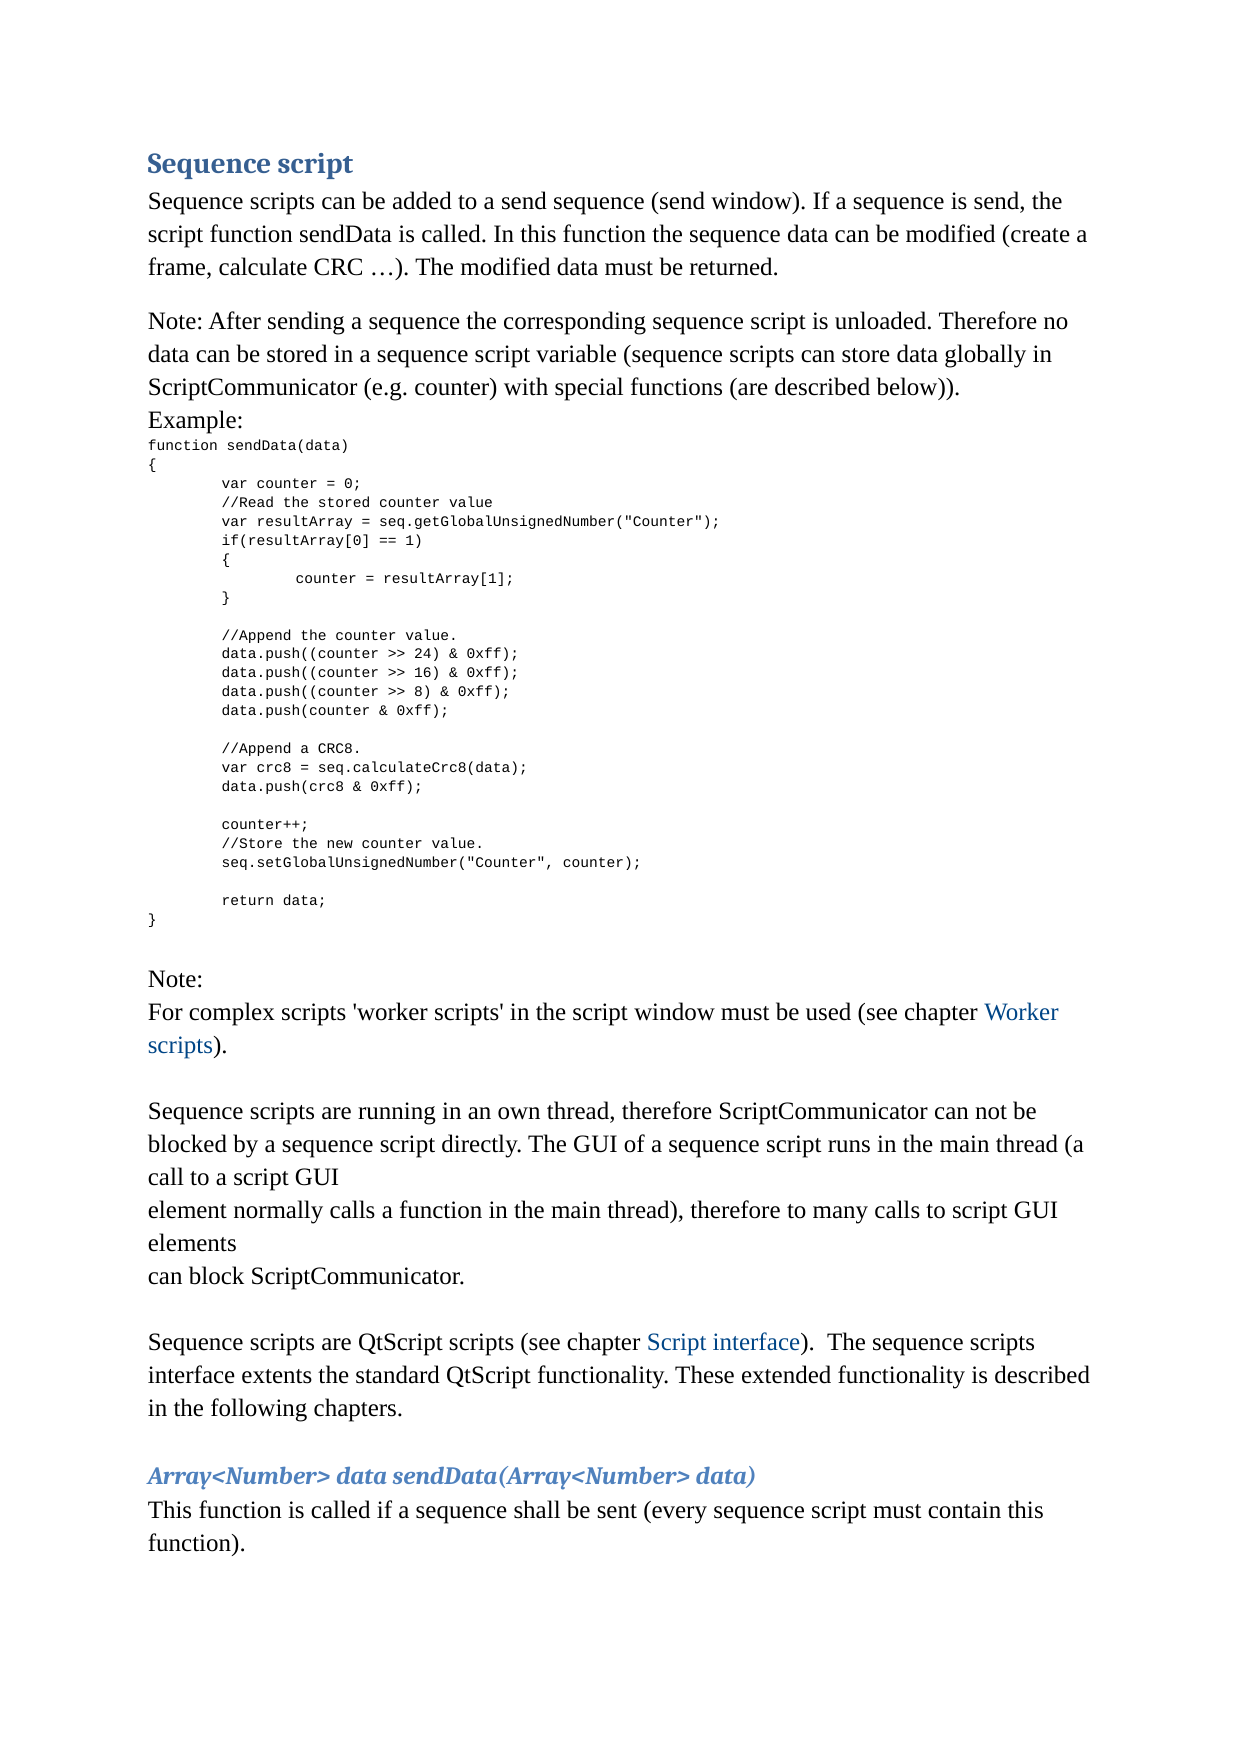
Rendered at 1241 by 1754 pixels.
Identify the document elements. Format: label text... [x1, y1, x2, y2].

text Sequence scripts can be added to a send sequence (send window). If a sequence is send, the script function sendData is called. In this function the sequence data can be modified (create a frame, calculate CRC …). The modified data must be returned. [148, 186, 1093, 281]
text This function is called if a sequence shall be sent (every sequence script must contain this function). [148, 1495, 1093, 1557]
text Example: [148, 405, 1093, 434]
text can block ScriptCommunicator. [148, 1261, 1093, 1290]
text data.push(counter & 0xff); [148, 703, 1093, 720]
text function sendData(data) [148, 438, 1093, 455]
text Note: After sending a sequence the corresponding sequence script is unloaded. Therefore no data can be stored in a sequence script variable (sequence scripts can store data globally in ScriptCommunicator (e.g. counter) with special functions (are described below)). [148, 306, 1093, 401]
text Sequence scripts are running in an own thread, therefore ScriptCommunicator can not be blocked by a sequence script directly. The GUI of a sequence script runs in the main thread (a call to a script GUI [148, 1096, 1093, 1191]
text data.push((counter >> 24) & 0xff); [148, 647, 1093, 663]
subtitle Sequence script [148, 148, 1093, 181]
text element normally calls a function in the main thread), therefore to many calls to script GUI elements [148, 1195, 1093, 1257]
text if(resultArray[0] == 1) [148, 533, 1093, 549]
text counter++; [148, 817, 1093, 834]
text } [148, 590, 1093, 606]
text var resultArray = seq.getGlobalUnsignedNumber("Counter"); [148, 514, 1093, 531]
text { [148, 552, 1093, 568]
text Note: [148, 964, 1093, 993]
text Sequence scripts are QtScript scripts (see chapter Script interface). The sequence scripts interface extents the standard QtScript functionality. These extended functionality is described in the following chapters. [148, 1327, 1093, 1422]
text { [148, 457, 1093, 474]
text return data; [148, 893, 1093, 910]
text data.push(crc8 & 0xff); [148, 779, 1093, 796]
text //Read the stored counter value [148, 495, 1093, 512]
text data.push((counter >> 8) & 0xff); [148, 684, 1093, 701]
text counter = resultArray[1]; [148, 571, 1093, 587]
text } [148, 912, 1093, 929]
text seq.setGlobalUnsignedNumber("Counter", counter); [148, 855, 1093, 872]
text var crc8 = seq.calculateCrc8(data); [148, 760, 1093, 777]
text var counter = 0; [148, 476, 1093, 493]
text //Append a CRC8. [148, 741, 1093, 758]
text //Append the counter value. [148, 628, 1093, 644]
text data.push((counter >> 16) & 0xff); [148, 666, 1093, 682]
text //Store the new counter value. [148, 836, 1093, 853]
text For complex scripts 'worker scripts' in the script window must be used (see chapter Worker scripts). [148, 997, 1093, 1059]
subtitle Array<Number> data sendData(Array<Number> data) [148, 1462, 1093, 1491]
